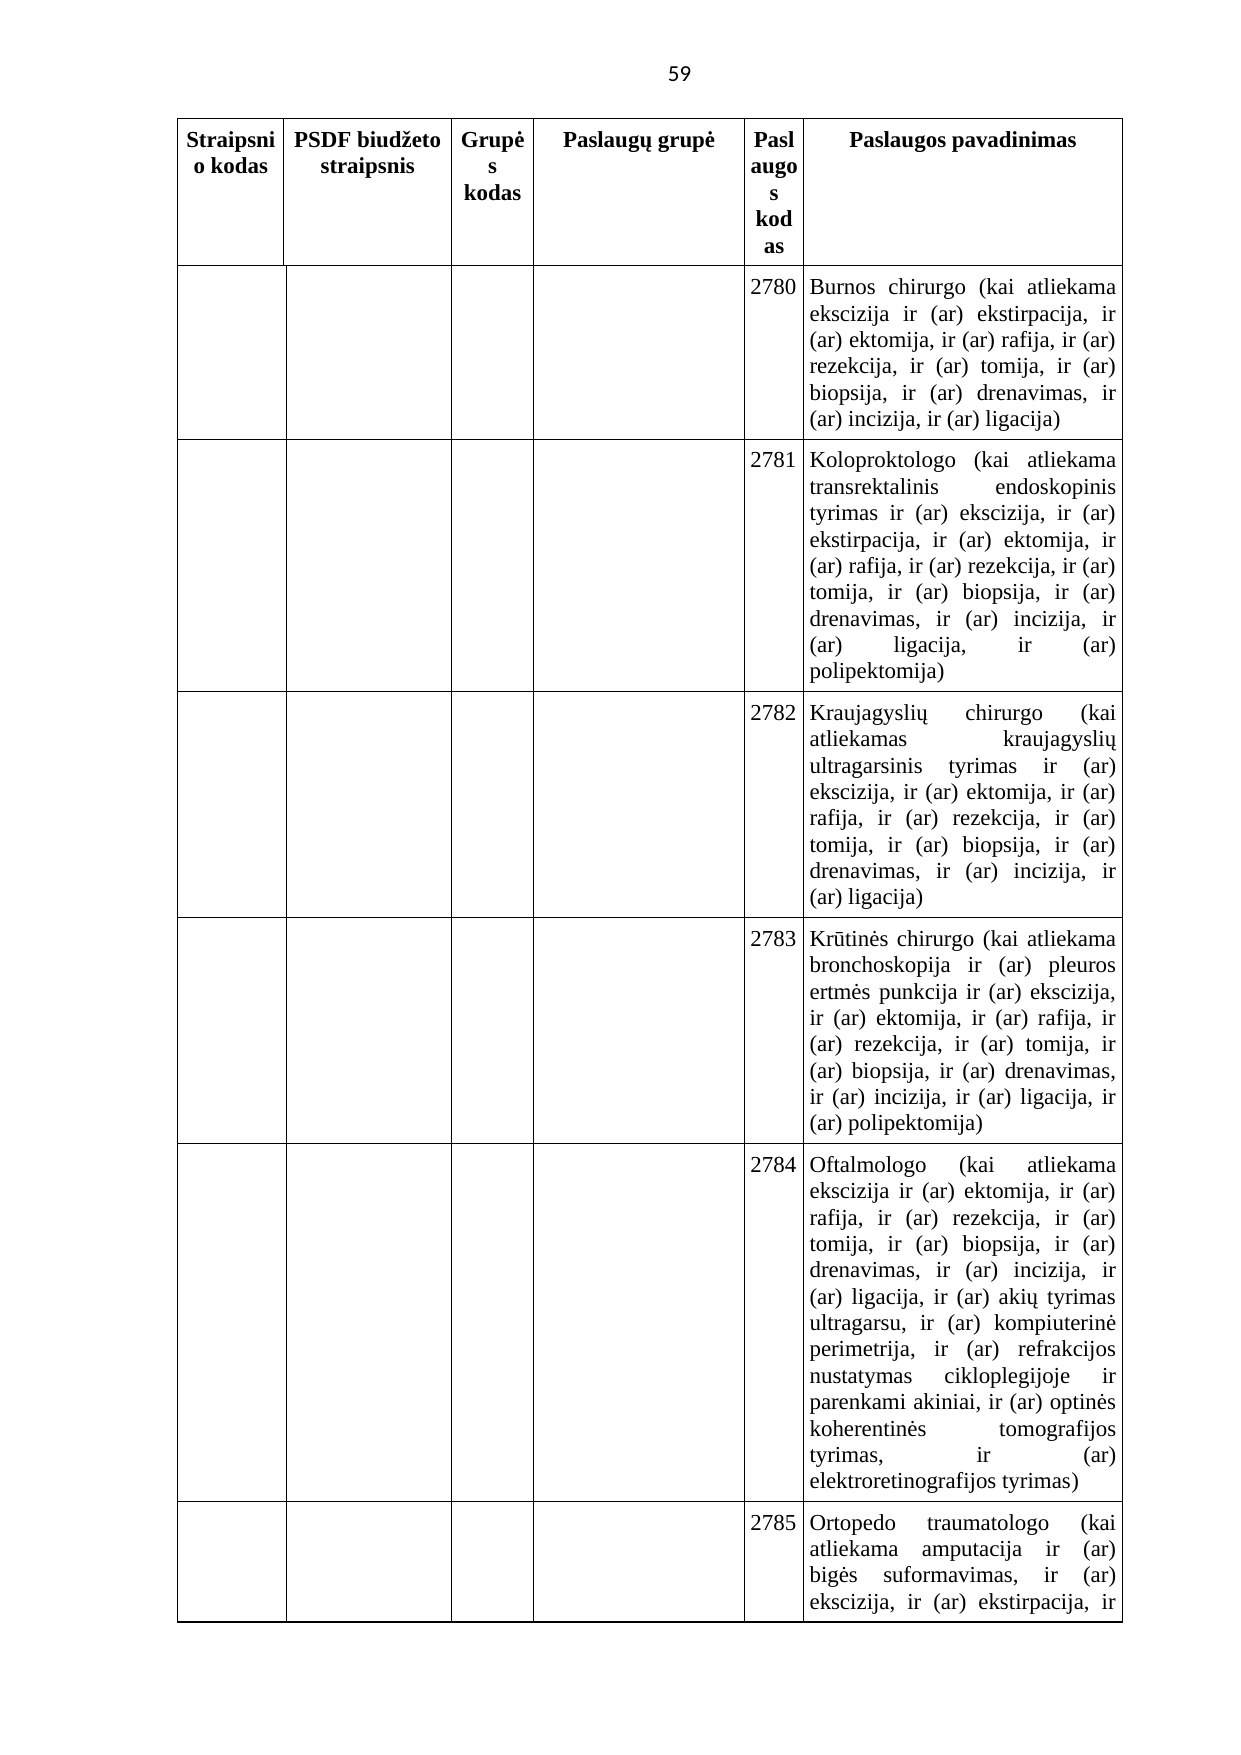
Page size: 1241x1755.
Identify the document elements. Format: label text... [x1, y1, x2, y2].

table_header Paslaugos kodas [745, 119, 803, 265]
table_cell [452, 692, 533, 917]
table_cell 2782 [745, 692, 803, 917]
table_cell [178, 266, 286, 438]
table_cell Burnos chirurgo (kai atliekama ekscizija ir (ar) ekstirpacija, ir (ar) ektomija, ir (ar) rafija, ir (ar) rezekcija, ir (ar) tomija, ir (ar) biopsija, ir (ar) drenavimas, ir (ar) incizija, ir (ar) ligacija) [804, 266, 1122, 438]
table_cell [452, 440, 533, 691]
table_cell [452, 266, 533, 438]
table_cell [534, 692, 744, 917]
table_cell 2784 [745, 1144, 803, 1501]
table_cell [287, 266, 451, 438]
table_cell [287, 1144, 451, 1501]
table_cell [452, 918, 533, 1143]
table_cell 2780 [745, 266, 803, 438]
table_header Paslaugų grupė [534, 119, 744, 265]
table_cell [452, 1502, 533, 1621]
table_cell [534, 440, 744, 691]
table_cell [178, 1502, 286, 1621]
table_cell [178, 692, 286, 917]
table_cell Koloproktologo (kai atliekama transrektalinis endoskopinis tyrimas ir (ar) ekscizija, ir (ar) ekstirpacija, ir (ar) ektomija, ir (ar) rafija, ir (ar) rezekcija, ir (ar) tomija, ir (ar) biopsija, ir (ar) drenavimas, ir (ar) incizija, ir (ar) ligacija, ir (ar) polipektomija) [804, 440, 1122, 691]
table_header Grupės kodas [452, 119, 533, 265]
table_cell Oftalmologo (kai atliekama ekscizija ir (ar) ektomija, ir (ar) rafija, ir (ar) rezekcija, ir (ar) tomija, ir (ar) biopsija, ir (ar) drenavimas, ir (ar) incizija, ir (ar) ligacija, ir (ar) akių tyrimas ultragarsu, ir (ar) kompiuterinė perimetrija, ir (ar) refrakcijos nustatymas cikloplegijoje ir parenkami akiniai, ir (ar) optinės koherentinės tomografijos tyrimas, ir (ar) elektroretinografijos tyrimas) [804, 1144, 1122, 1501]
table_cell 2785 [745, 1502, 803, 1621]
table_cell Kraujagyslių chirurgo (kai atliekamas kraujagyslių ultragarsinis tyrimas ir (ar) ekscizija, ir (ar) ektomija, ir (ar) rafija, ir (ar) rezekcija, ir (ar) tomija, ir (ar) biopsija, ir (ar) drenavimas, ir (ar) incizija, ir (ar) ligacija) [804, 692, 1122, 917]
table_cell [534, 918, 744, 1143]
table_header Paslaugos pavadinimas [804, 119, 1122, 265]
table_cell [287, 1502, 451, 1621]
table_cell [534, 266, 744, 438]
table_cell [178, 1144, 286, 1501]
table_cell [287, 440, 451, 691]
table_cell Ortopedo traumatologo (kai atliekama amputacija ir (ar) bigės suformavimas, ir (ar) ekscizija, ir (ar) ekstirpacija, ir [804, 1502, 1122, 1621]
table_cell Krūtinės chirurgo (kai atliekama bronchoskopija ir (ar) pleuros ertmės punkcija ir (ar) ekscizija, ir (ar) ektomija, ir (ar) rafija, ir (ar) rezekcija, ir (ar) tomija, ir (ar) biopsija, ir (ar) drenavimas, ir (ar) incizija, ir (ar) ligacija, ir (ar) polipektomija) [804, 918, 1122, 1143]
table_cell [287, 918, 451, 1143]
table_cell [534, 1144, 744, 1501]
table_cell 2783 [745, 918, 803, 1143]
table_cell [178, 918, 286, 1143]
table_header PSDF biudžeto straipsnis [284, 119, 451, 265]
table_cell [287, 692, 451, 917]
table_cell 2781 [745, 440, 803, 691]
table_cell [452, 1144, 533, 1501]
table_cell [534, 1502, 744, 1621]
table_header Straipsnio kodas [178, 119, 283, 265]
table_cell [178, 440, 286, 691]
